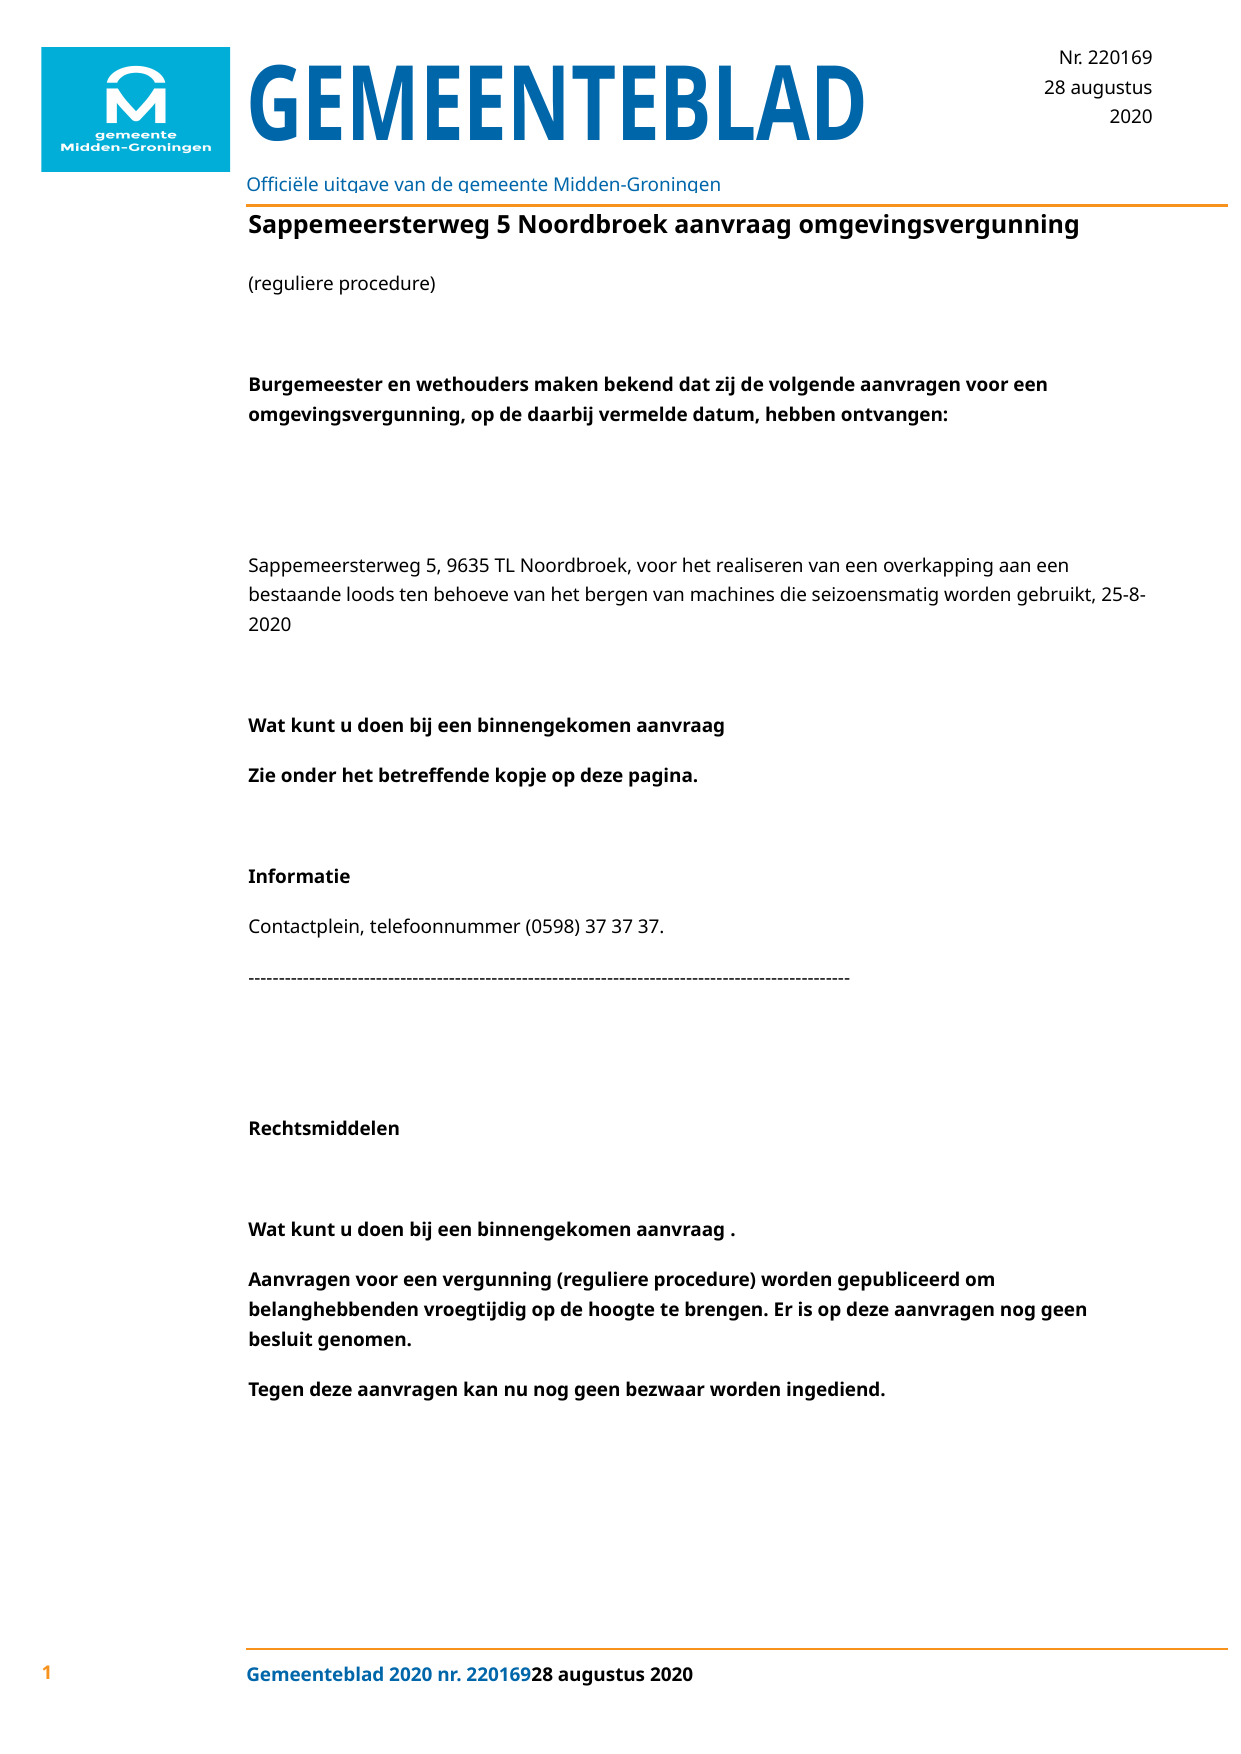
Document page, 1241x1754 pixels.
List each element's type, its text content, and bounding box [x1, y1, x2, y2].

text Sappemeersterweg 5, 9635 TL Noordbroek, voor het realiseren van een overkapping aan een bestaande loods ten behoeve van het bergen van machines die seizoensmatig worden gebruikt, 25-8-2020 [248, 552, 1152, 637]
text Wat kunt u doen bij een binnengekomen aanvraag . [248, 1216, 1152, 1242]
text Sappemeersterweg 5 Noordbroek aanvraag omgevingsvergunning [248, 207, 1152, 241]
text Burgemeester en wethouders maken bekend dat zij de volgende aanvragen voor een omgevingsvergunning, op de daarbij vermelde datum, hebben ontvangen: [248, 371, 1152, 426]
text Rechtsmiddelen [248, 1115, 1152, 1141]
picture [107, 89, 165, 122]
text (reguliere procedure) [248, 270, 1152, 296]
picture [184, 146, 190, 153]
text Contactplein, telefoonnummer (0598) 37 37 37. [248, 914, 1152, 939]
text Tegen deze aanvragen kan nu nog geen bezwaar worden ingediend. [248, 1376, 1152, 1402]
text Aanvragen voor een vergunning (reguliere procedure) worden gepubliceerd om belanghebbenden vroegtijdig op de hoogte te brengen. Er is op deze aanvragen nog geen besluit genomen. [248, 1267, 1152, 1351]
picture [108, 66, 164, 82]
text --------------------------------------------------------------------------------------------------- [248, 964, 1152, 990]
text Informatie [248, 863, 1152, 889]
text Zie onder het betreffende kopje op deze pagina. [248, 762, 1152, 788]
text Wat kunt u doen bij een binnengekomen aanvraag [248, 712, 1152, 738]
